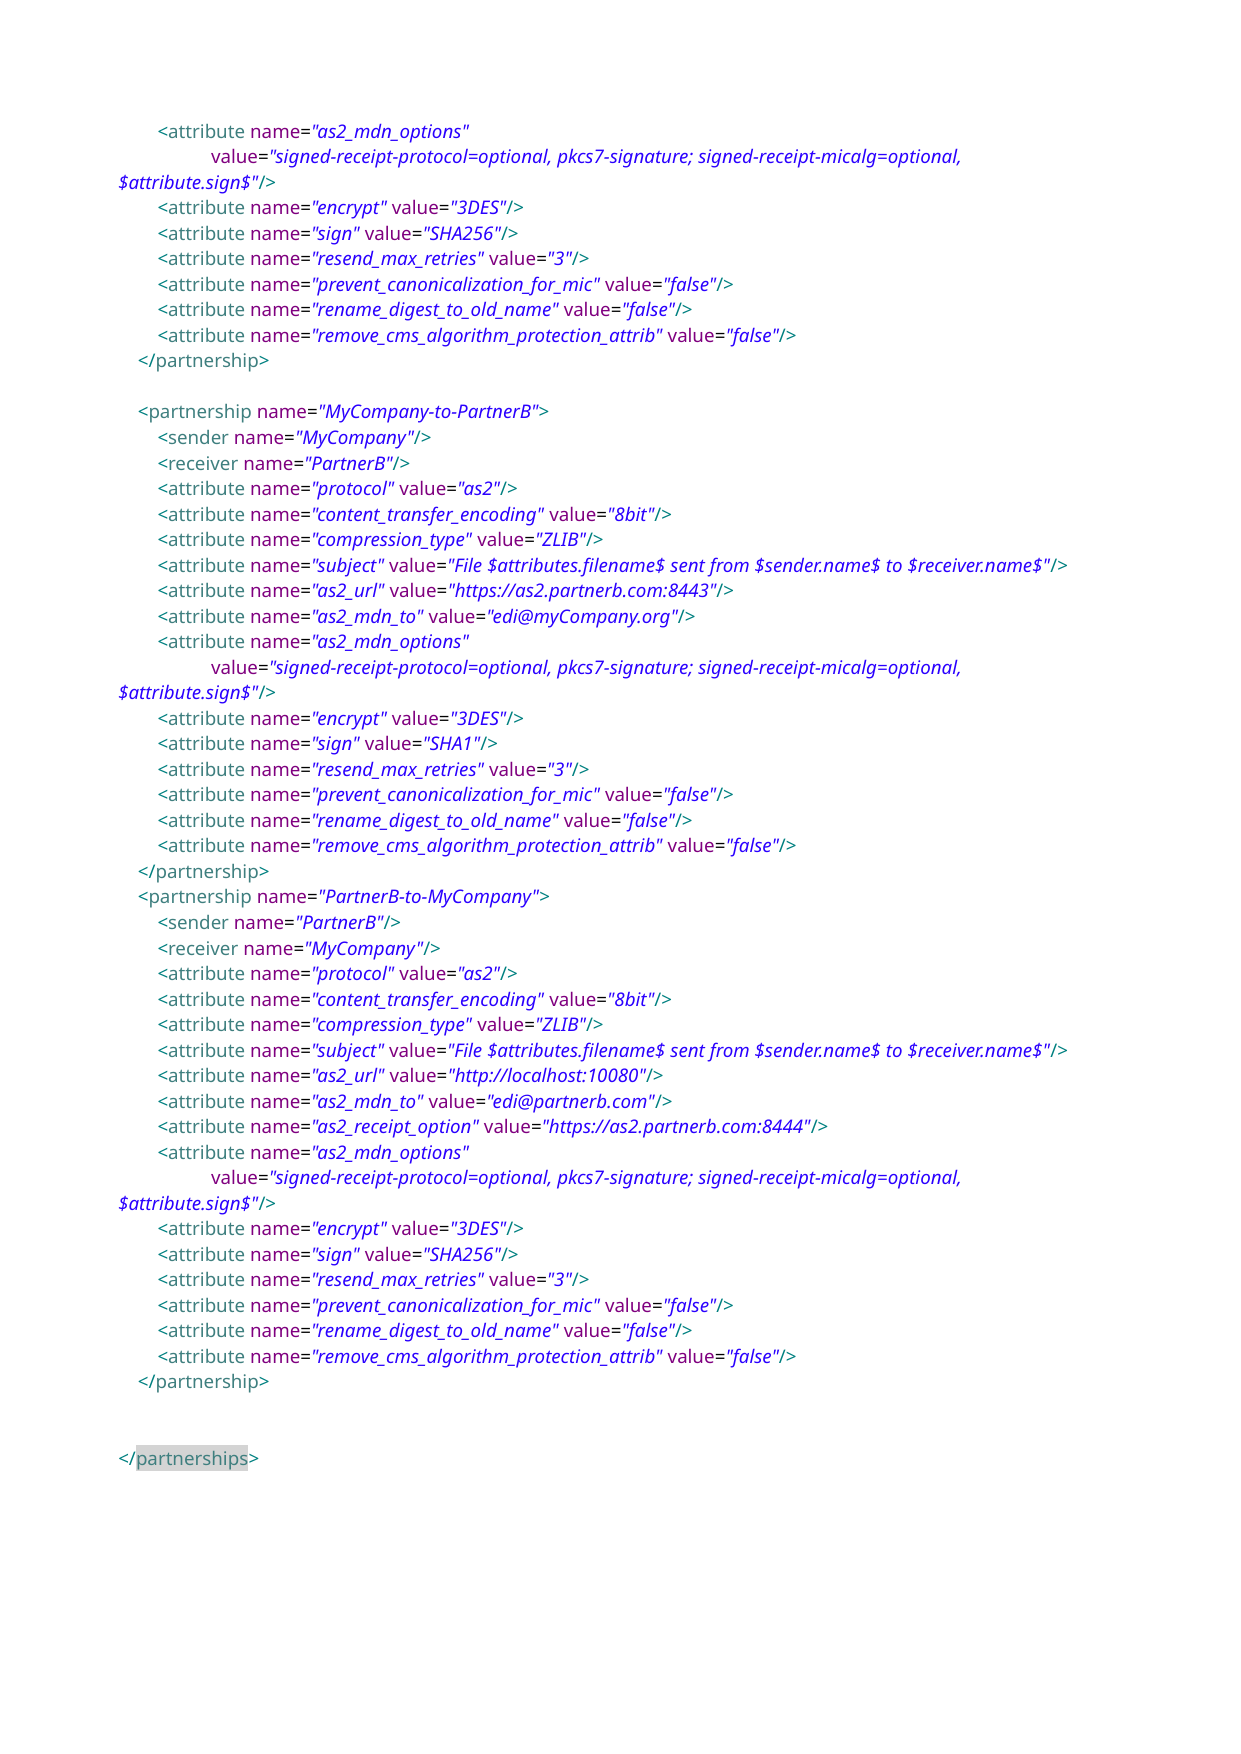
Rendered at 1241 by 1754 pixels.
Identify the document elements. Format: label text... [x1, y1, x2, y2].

text <attribute name="rename_digest_to_old_name" value="false"/> [118, 297, 1122, 322]
text <attribute name="encrypt" value="3DES"/> [118, 195, 1122, 220]
text </partnerships> [118, 1445, 1122, 1471]
text <attribute name="resend_max_retries" value="3"/> [118, 246, 1122, 271]
text <attribute name="protocol" value="as2"/> [118, 475, 1122, 501]
text <attribute name="as2_receipt_option" value="https://as2.partnerb.com:8444"/> [118, 1113, 1122, 1139]
text <attribute name="resend_max_retries" value="3"/> [118, 756, 1122, 782]
text <attribute name="prevent_canonicalization_for_mic" value="false"/> [118, 271, 1122, 297]
text <attribute name="as2_mdn_to" value="edi@myCompany.org"/> [118, 603, 1122, 628]
text <attribute name="subject" value="File $attributes.filename$ sent from $sender.name$ to $receiver.name$"/> [118, 1037, 1122, 1062]
text <attribute name="remove_cms_algorithm_protection_attrib" value="false"/> [118, 833, 1122, 858]
text <attribute name="prevent_canonicalization_for_mic" value="false"/> [118, 1292, 1122, 1318]
text <attribute name="rename_digest_to_old_name" value="false"/> [118, 1318, 1122, 1343]
text <sender name="MyCompany"/> [118, 424, 1122, 450]
text value="signed-receipt-protocol=optional, pkcs7-signature; signed-receipt-micalg=optional, $attribute.sign$"/> [118, 654, 1122, 705]
text <attribute name="rename_digest_to_old_name" value="false"/> [118, 807, 1122, 833]
text <attribute name="as2_url" value="http://localhost:10080"/> [118, 1062, 1122, 1088]
text value="signed-receipt-protocol=optional, pkcs7-signature; signed-receipt-micalg=optional, $attribute.sign$"/> [118, 1164, 1122, 1216]
text <attribute name="encrypt" value="3DES"/> [118, 705, 1122, 731]
text </partnership> [118, 348, 1122, 373]
text <attribute name="protocol" value="as2"/> [118, 960, 1122, 986]
text <attribute name="subject" value="File $attributes.filename$ sent from $sender.name$ to $receiver.name$"/> [118, 552, 1122, 577]
text <attribute name="sign" value="SHA256"/> [118, 1241, 1122, 1267]
text <sender name="PartnerB"/> [118, 909, 1122, 935]
text <attribute name="as2_mdn_to" value="edi@partnerb.com"/> [118, 1088, 1122, 1113]
text value="signed-receipt-protocol=optional, pkcs7-signature; signed-receipt-micalg=optional, $attribute.sign$"/> [118, 144, 1122, 195]
text </partnership> [118, 1369, 1122, 1394]
text <receiver name="MyCompany"/> [118, 935, 1122, 960]
text <attribute name="content_transfer_encoding" value="8bit"/> [118, 986, 1122, 1011]
text <attribute name="prevent_canonicalization_for_mic" value="false"/> [118, 782, 1122, 807]
text <attribute name="sign" value="SHA256"/> [118, 220, 1122, 246]
text <attribute name="sign" value="SHA1"/> [118, 731, 1122, 756]
text <attribute name="content_transfer_encoding" value="8bit"/> [118, 501, 1122, 526]
text <partnership name="MyCompany-to-PartnerB"> [118, 399, 1122, 424]
text <attribute name="remove_cms_algorithm_protection_attrib" value="false"/> [118, 1343, 1122, 1369]
text <attribute name="as2_mdn_options" [118, 628, 1122, 654]
text <attribute name="as2_mdn_options" [118, 1139, 1122, 1164]
text <attribute name="compression_type" value="ZLIB"/> [118, 526, 1122, 552]
text <partnership name="PartnerB-to-MyCompany"> [118, 884, 1122, 909]
text <attribute name="as2_url" value="https://as2.partnerb.com:8443"/> [118, 577, 1122, 603]
text <receiver name="PartnerB"/> [118, 450, 1122, 475]
text <attribute name="encrypt" value="3DES"/> [118, 1216, 1122, 1241]
text <attribute name="compression_type" value="ZLIB"/> [118, 1011, 1122, 1037]
text <attribute name="resend_max_retries" value="3"/> [118, 1267, 1122, 1292]
text <attribute name="as2_mdn_options" [118, 118, 1122, 144]
text </partnership> [118, 858, 1122, 884]
text <attribute name="remove_cms_algorithm_protection_attrib" value="false"/> [118, 322, 1122, 348]
